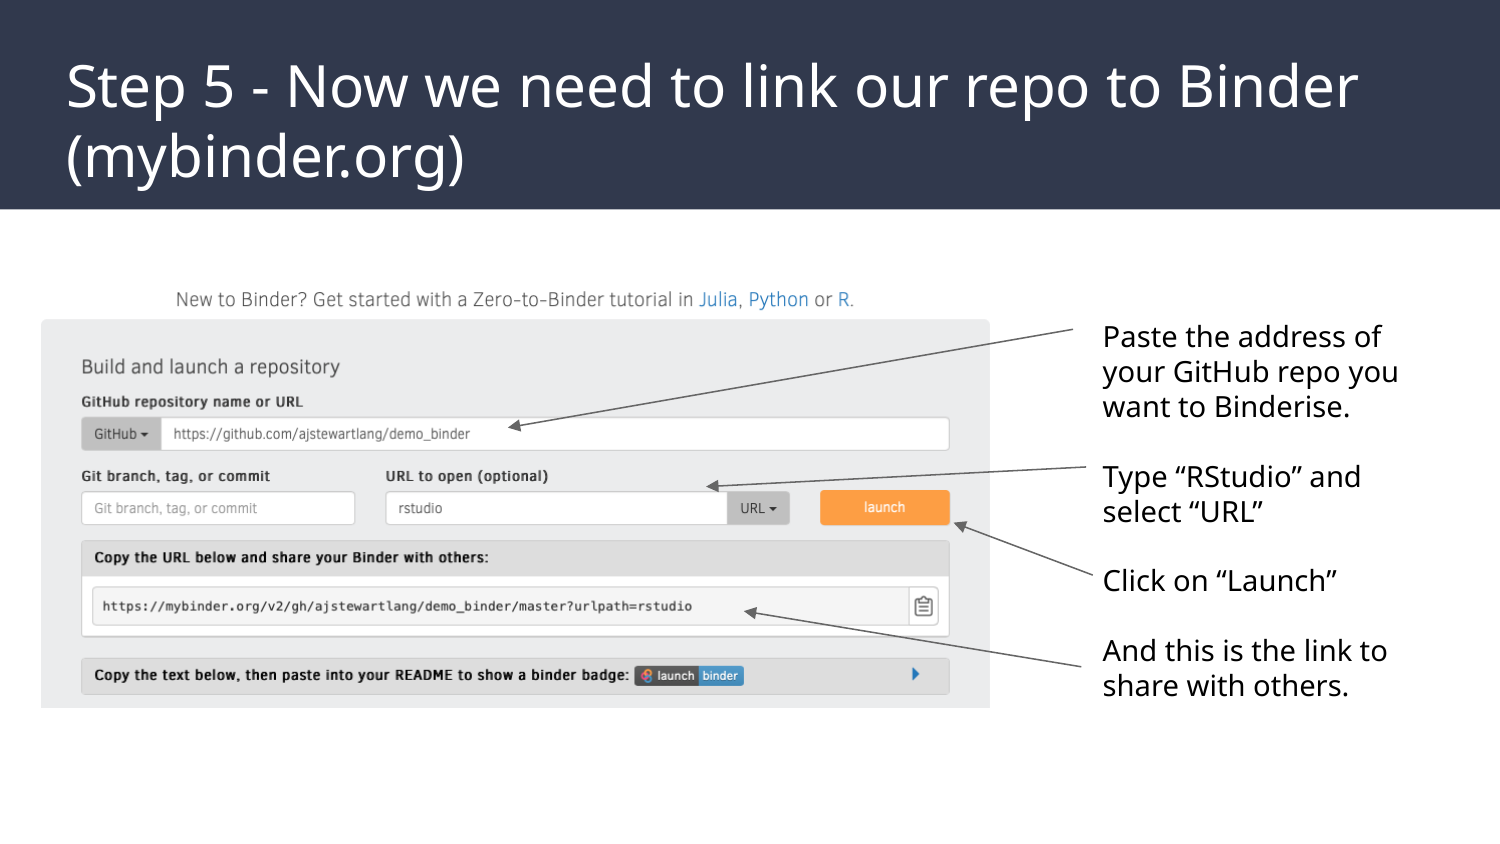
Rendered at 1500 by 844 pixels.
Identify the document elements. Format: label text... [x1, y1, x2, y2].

text_box Paste the address of your GitHub repo you want to Binderise. Type “RStudio” and select “URL” Click on “Launch” And this is the link to share with others. [1087, 303, 1457, 780]
picture [29, 274, 1012, 708]
title Step 5 - Now we need to link our repo to Binder (mybinder.org) [51, 34, 1449, 137]
